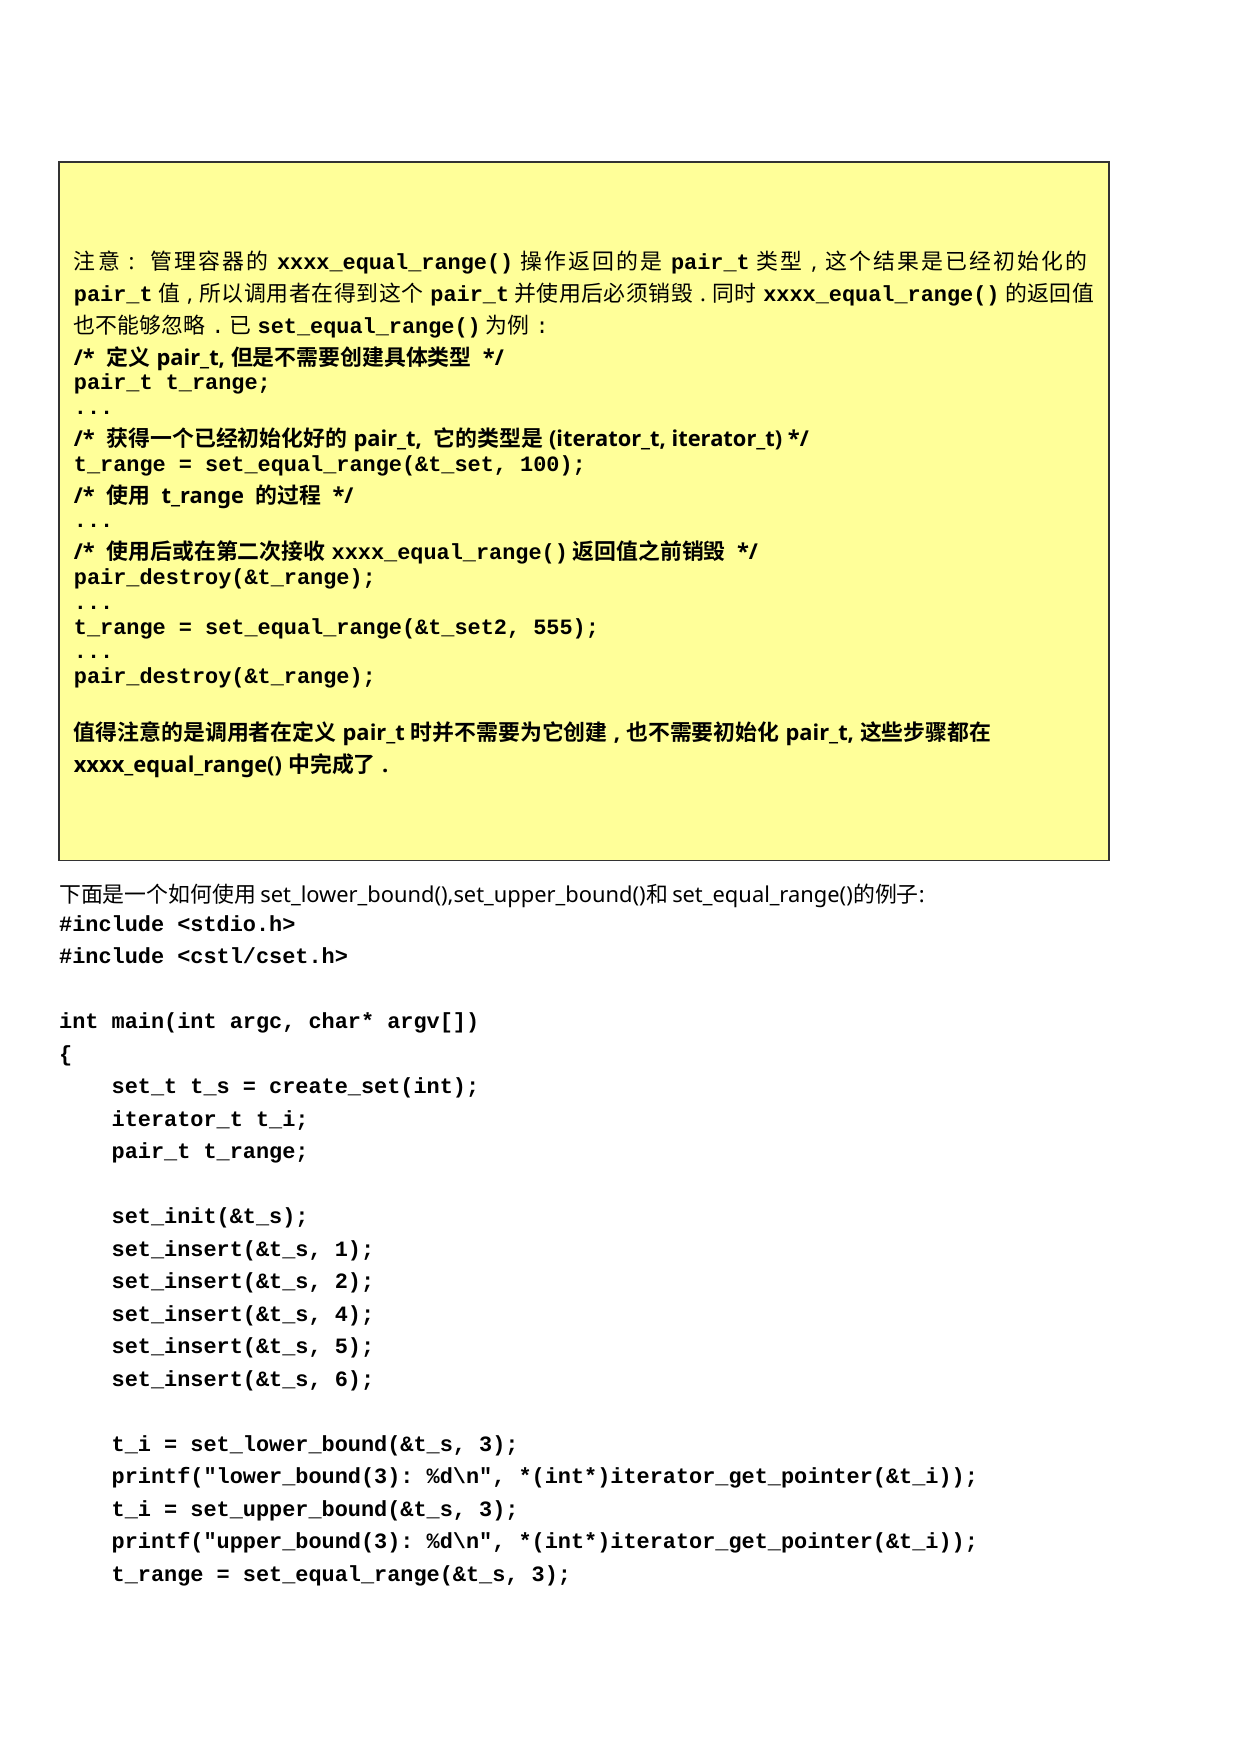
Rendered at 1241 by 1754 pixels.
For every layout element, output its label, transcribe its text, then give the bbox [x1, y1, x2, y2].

text t_range = set_equal_range(&t_s, 3); [59, 1559, 1181, 1592]
text pair_t t_range; [59, 1137, 1181, 1169]
text set_insert(&t_s, 4); [59, 1299, 1181, 1332]
text { [59, 1039, 1181, 1072]
text t_i = set_lower_bound(&t_s, 3); [59, 1429, 1181, 1462]
text printf("upper_bound(3): %d\n", *(int*)iterator_get_pointer(&t_i)); [59, 1527, 1181, 1559]
text t_i = set_upper_bound(&t_s, 3); [59, 1494, 1181, 1527]
text set_insert(&t_s, 1); [59, 1234, 1181, 1267]
text set_insert(&t_s, 6); [59, 1364, 1181, 1397]
text iterator_t t_i; [59, 1104, 1181, 1137]
text printf("lower_bound(3): %d\n", *(int*)iterator_get_pointer(&t_i)); [59, 1462, 1181, 1494]
text #include <stdio.h> [59, 909, 1181, 942]
text set_t t_s = create_set(int); [59, 1072, 1181, 1104]
text #include <cstl/cset.h> [59, 942, 1181, 974]
text set_init(&t_s); [59, 1202, 1181, 1234]
text 下面是一个如何使用set_lower_bound(),set_upper_bound()和set_equal_range()的例子: [59, 877, 1181, 909]
text set_insert(&t_s, 5); [59, 1332, 1181, 1364]
text set_insert(&t_s, 2); [59, 1267, 1181, 1299]
text int main(int argc, char* argv[]) [59, 1007, 1181, 1039]
